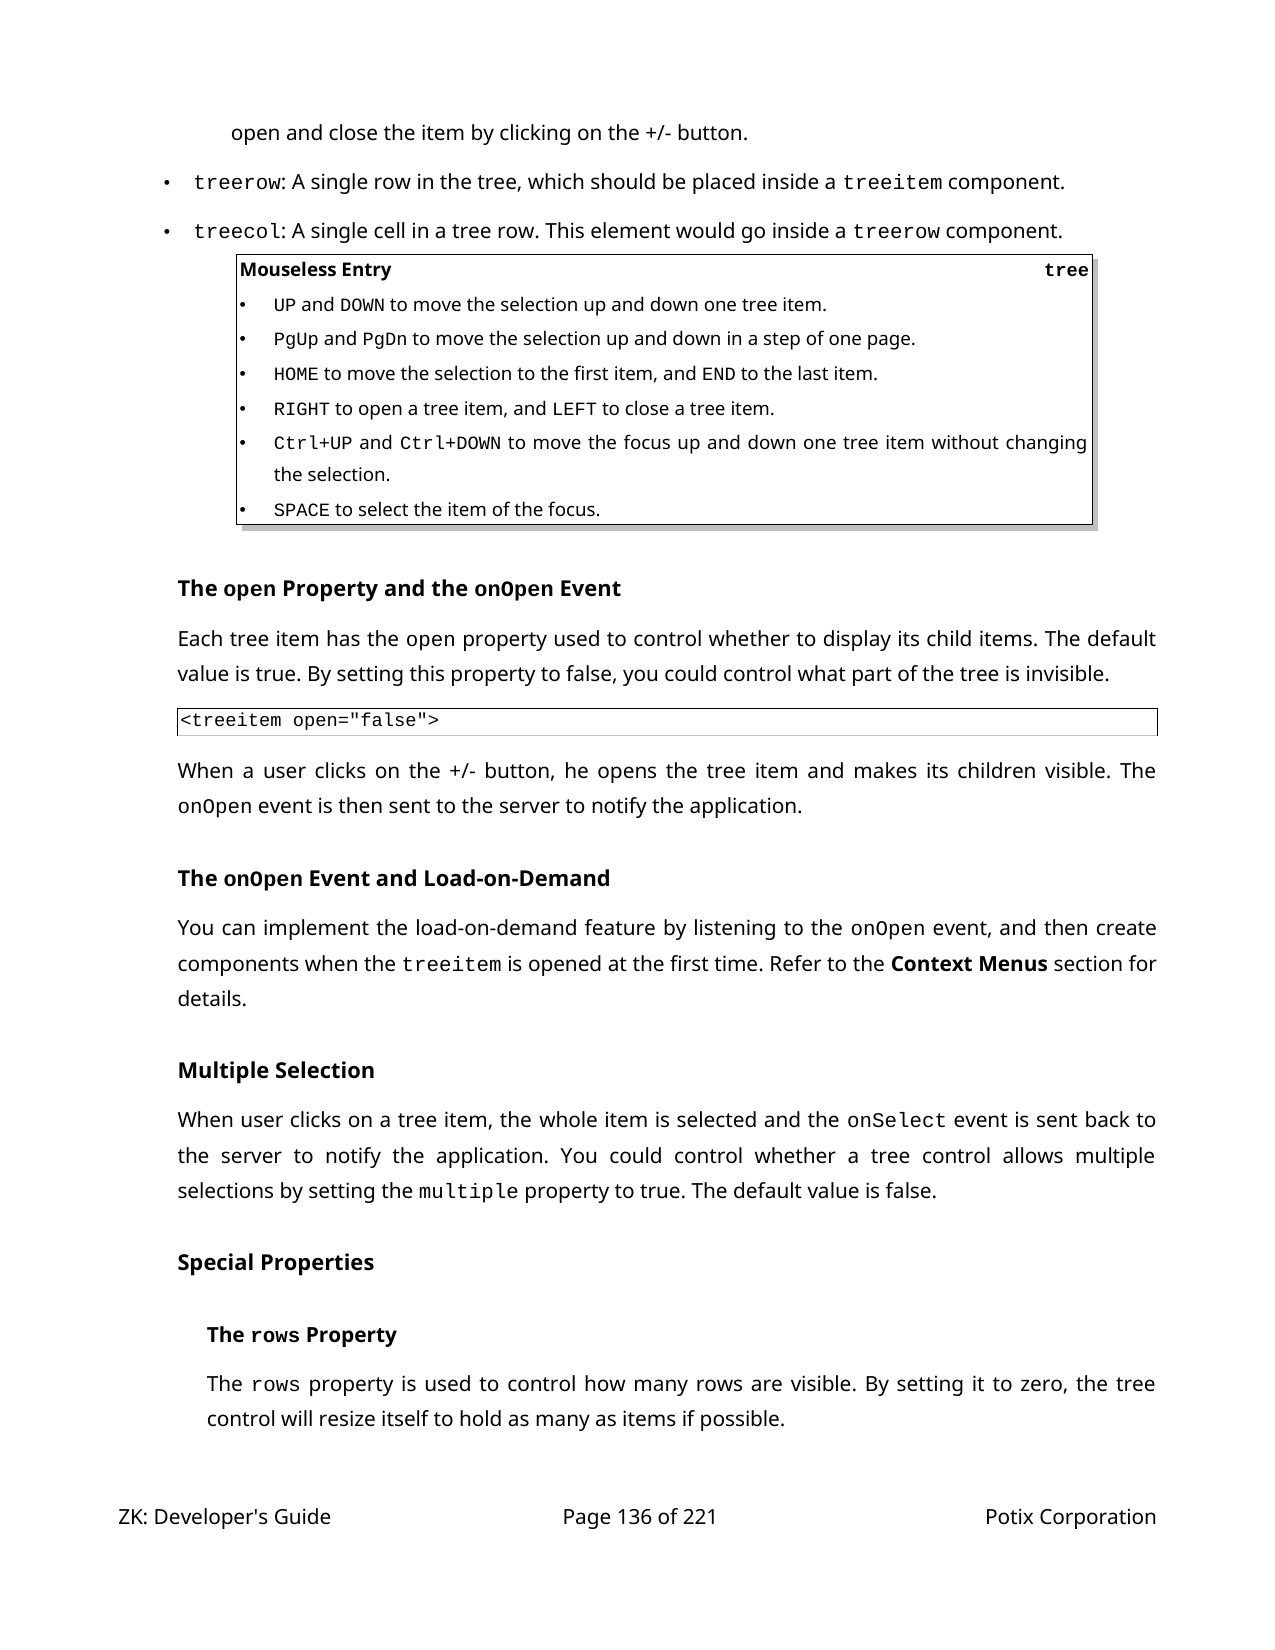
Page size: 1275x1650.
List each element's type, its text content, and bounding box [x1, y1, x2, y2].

list Ctrl+UP and Ctrl+DOWN to move the focus up and down one tree item without changing the selection. [237, 426, 1092, 487]
list UP and DOWN to move the selection up and down one tree item. [237, 288, 1092, 317]
subtitle The rows Property [207, 1320, 1157, 1348]
text When a user clicks on the +/- button, he opens the tree item and makes its children visible. The onOpen event is then sent to the server to notify the application. [177, 756, 1157, 820]
subtitle The open Property and the onOpen Event [177, 573, 1157, 603]
list HOME to move the selection to the first item, and END to the last item. [237, 357, 1092, 386]
list RIGHT to open a tree item, and LEFT to close a tree item. [237, 392, 1092, 421]
subtitle The onOpen Event and Load-on-Demand [177, 862, 1157, 892]
list PgUp and PgDn to move the selection up and down in a step of one page. [237, 323, 1092, 351]
list treecol: A single cell in a tree row. This element would go inside a treerow component. [164, 216, 1157, 245]
text You can implement the load-on-demand feature by listening to the onOpen event, and then create components when the treeitem is opened at the first time. Refer to the Context Menus section for details. [177, 913, 1157, 1012]
list SPACE to select the item of the focus. [237, 493, 1092, 524]
subtitle Special Properties [177, 1247, 1157, 1277]
text The rows property is used to control how many rows are visible. By setting it to zero, the tree control will resize itself to hold as many as items if possible. [207, 1369, 1157, 1433]
subtitle Multiple Selection [177, 1055, 1157, 1085]
list open and close the item by clicking on the +/- button. [193, 118, 1157, 146]
text When user clicks on a tree item, the whole item is selected and the onSelect event is sent back to the server to notify the application. You could control whether a tree control allows multiple selections by setting the multiple property to true. The default value is false. [177, 1106, 1157, 1205]
text Mouseless Entry tree [237, 255, 1092, 282]
list treerow: A single row in the tree, which should be placed inside a treeitem component. [164, 167, 1157, 196]
text Each tree item has the open property used to control whether to display its child items. The default value is true. By setting this property to false, you could control what part of the tree is invisible. [177, 624, 1157, 688]
text <treeitem open="false"> [178, 709, 1157, 735]
